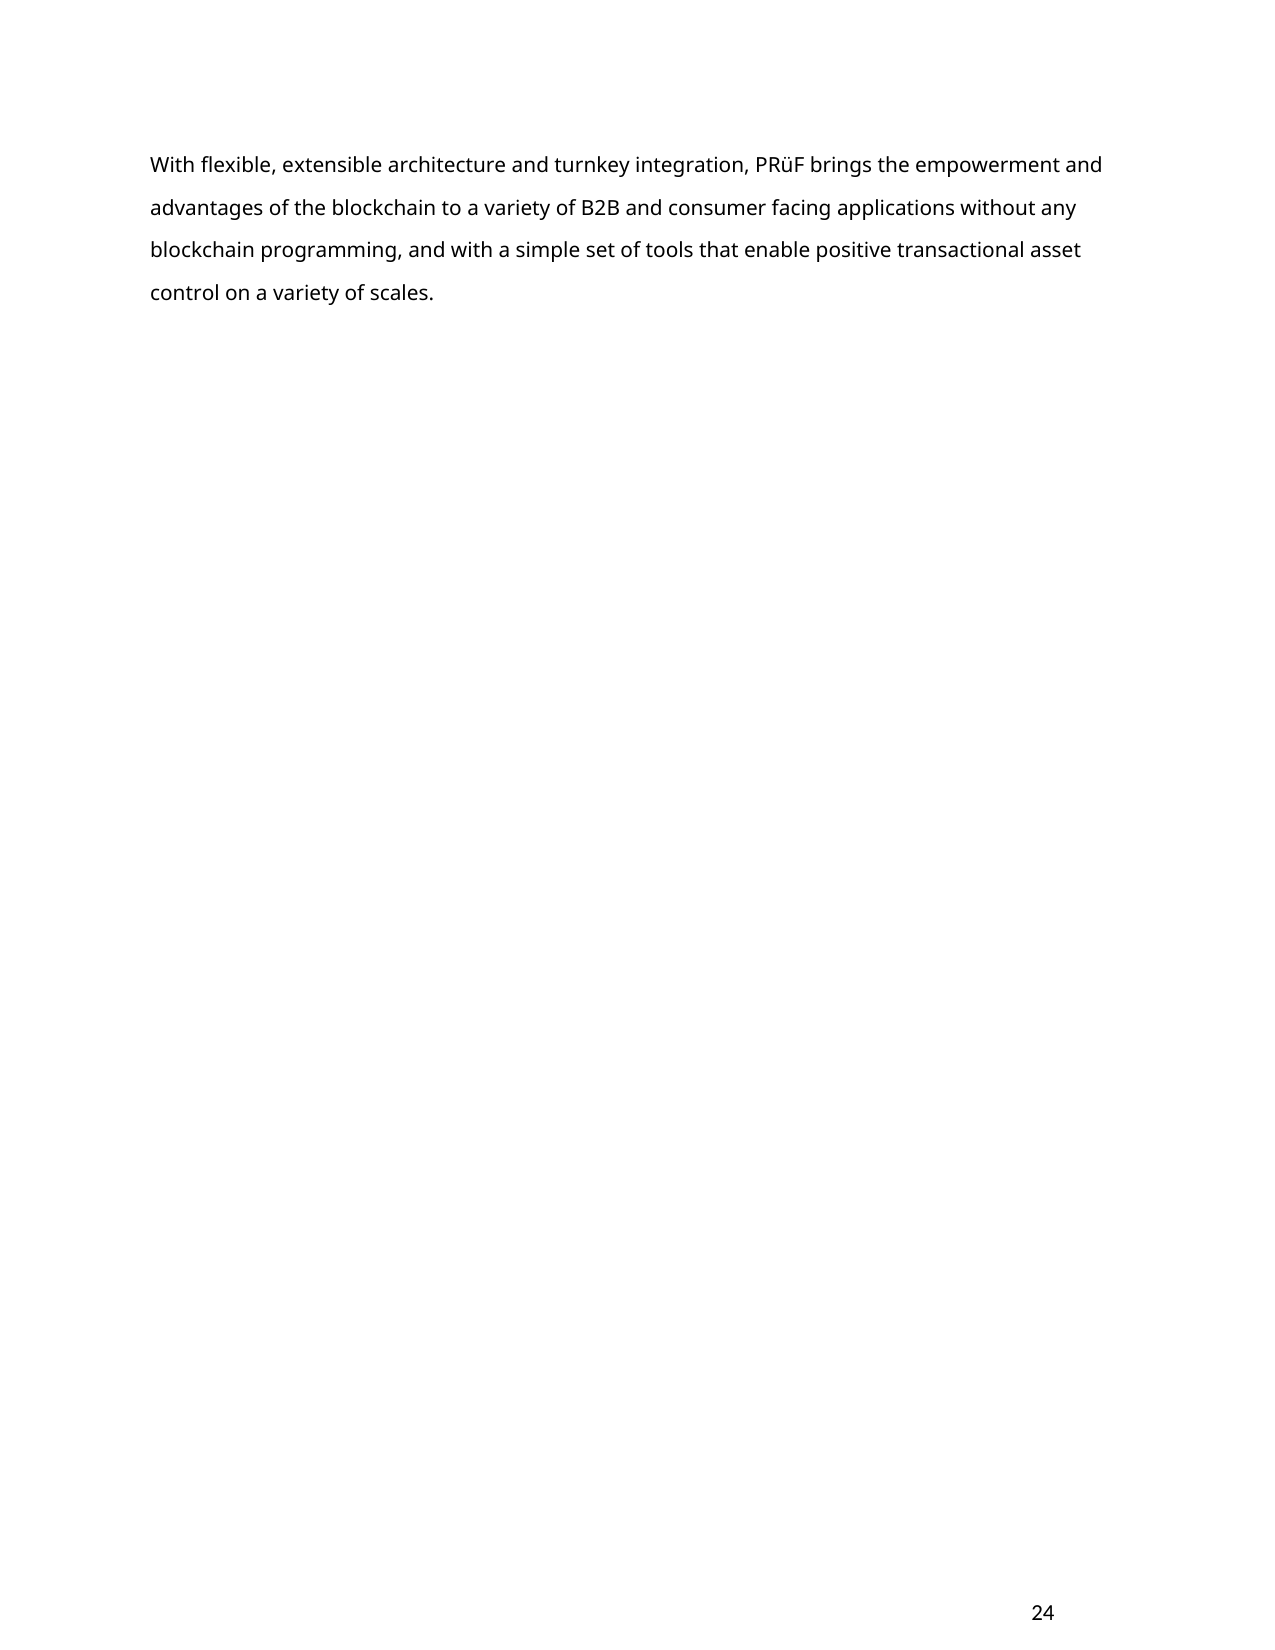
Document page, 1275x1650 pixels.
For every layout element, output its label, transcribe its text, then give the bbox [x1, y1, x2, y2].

text With flexible, extensible architecture and turnkey integration, PRüF brings the empowerment and advantages of the blockchain to a variety of B2B and consumer facing applications without any blockchain programming, and with a simple set of tools that enable positive transactional asset control on a variety of scales. [150, 150, 1125, 306]
